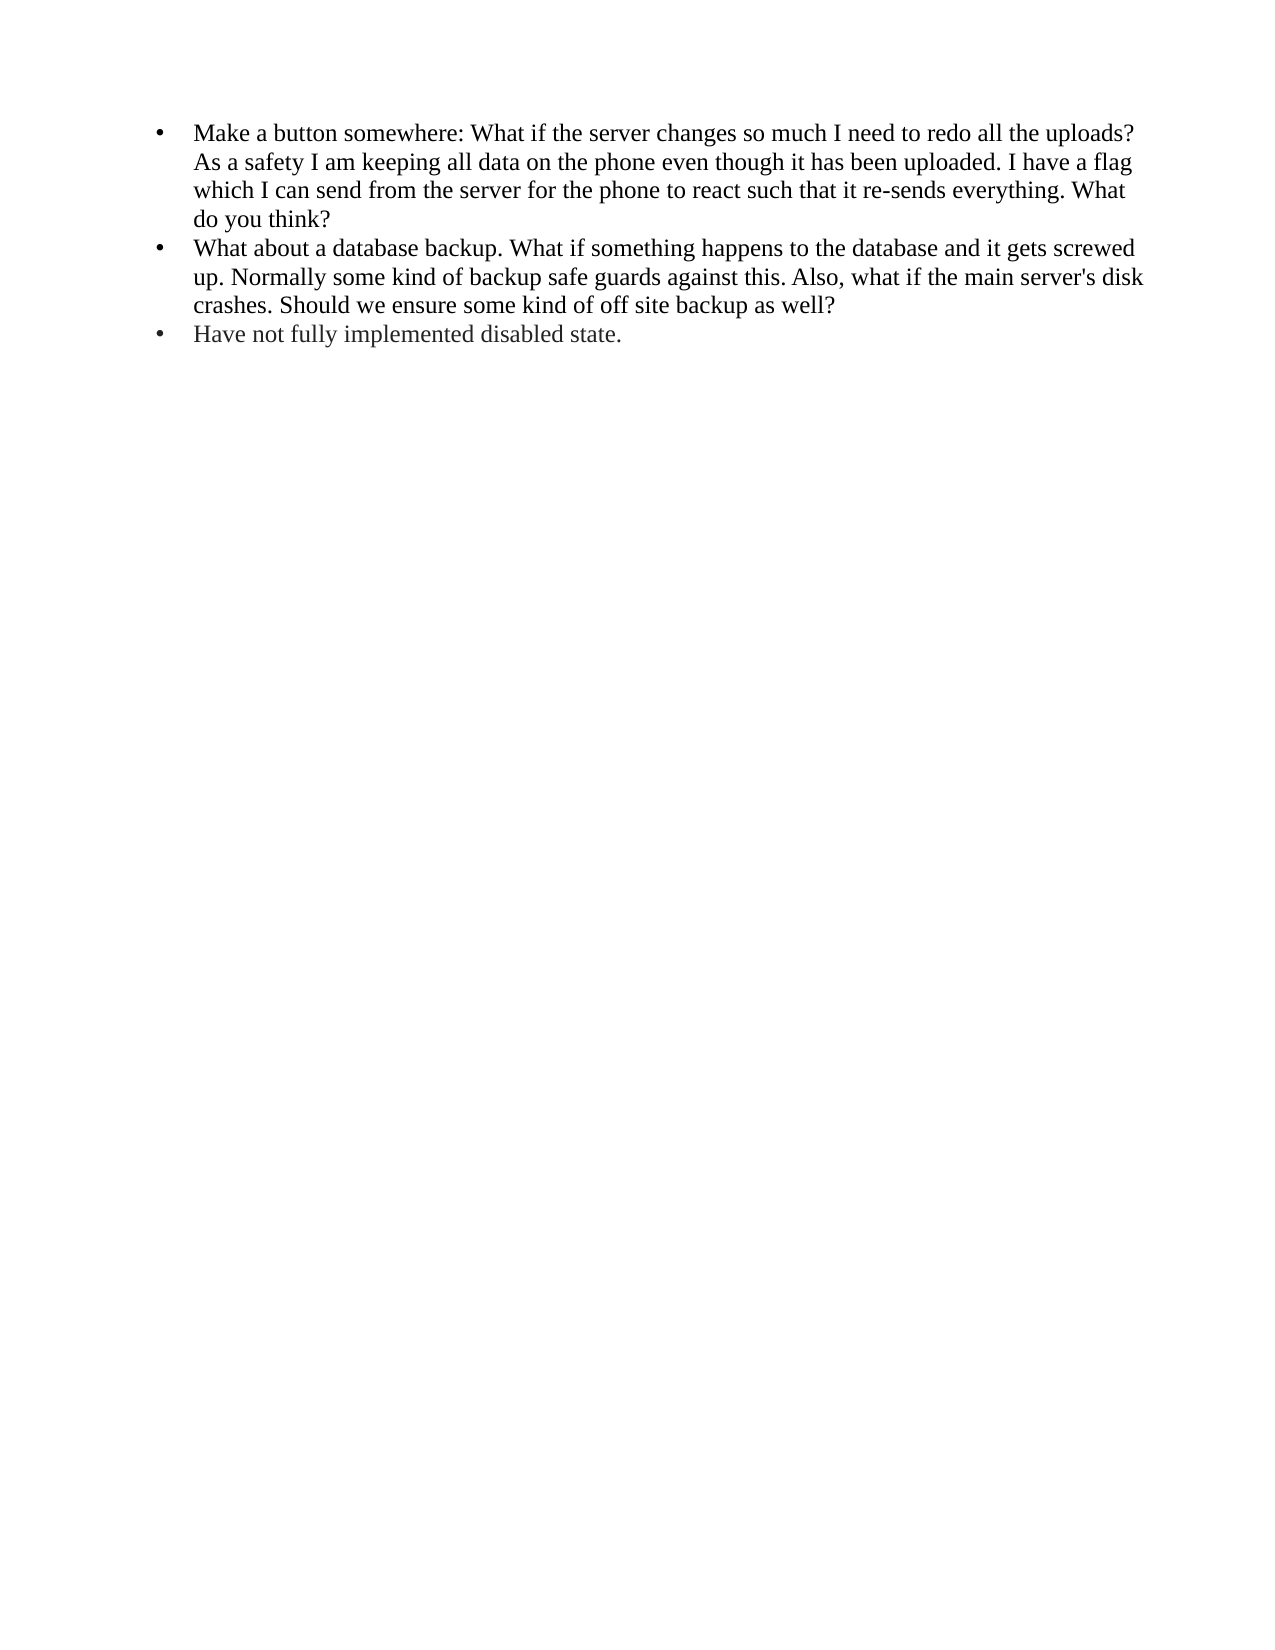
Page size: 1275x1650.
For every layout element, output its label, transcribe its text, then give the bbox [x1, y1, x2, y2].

list Have not fully implemented disabled state. [156, 319, 1157, 348]
list Make a button somewhere: What if the server changes so much I need to redo all the uploads? As a safety I am keeping all data on the phone even though it has been uploaded. I have a flag which I can send from the server for the phone to react such that it re-sends everything. What do you think? [156, 118, 1157, 233]
list What about a database backup. What if something happens to the database and it gets screwed up. Normally some kind of backup safe guards against this. Also, what if the main server's disk crashes. Should we ensure some kind of off site backup as well? [156, 233, 1157, 319]
